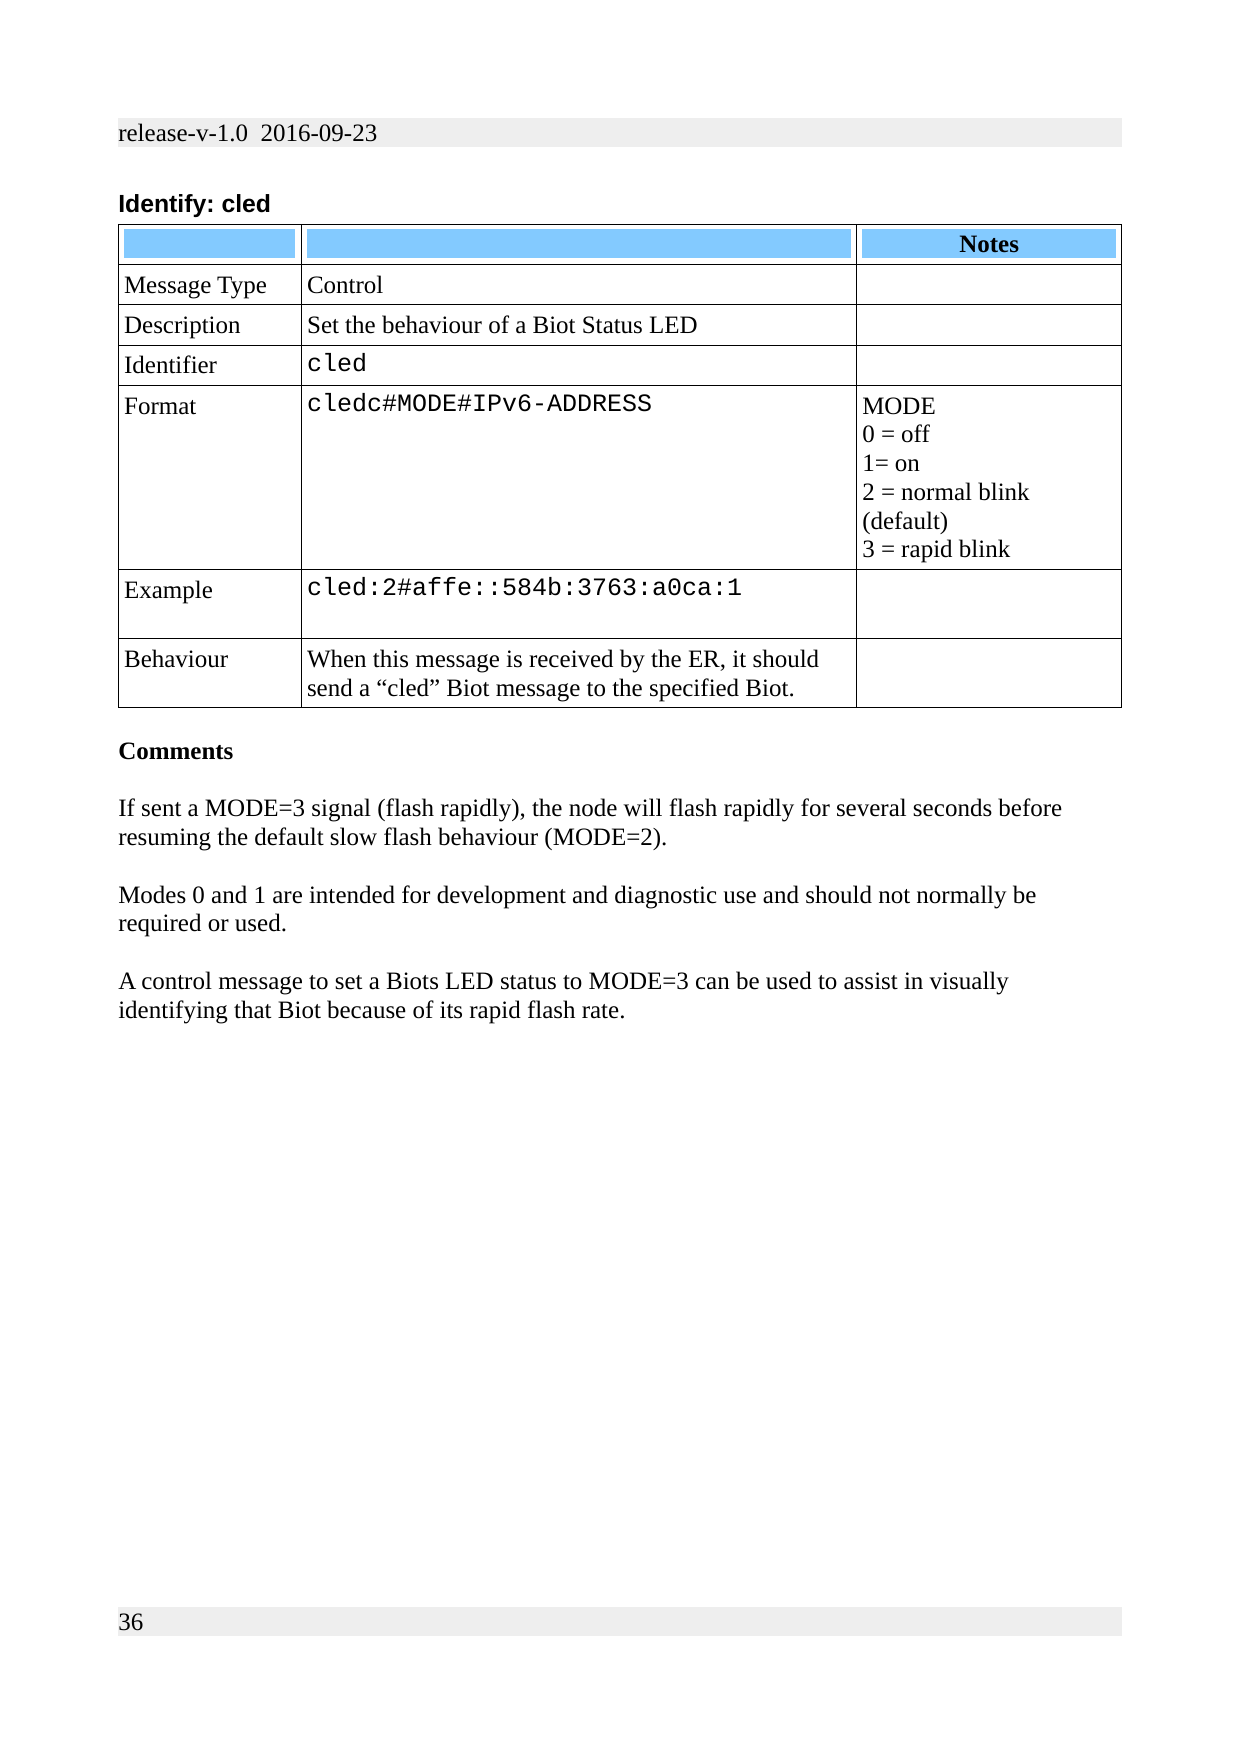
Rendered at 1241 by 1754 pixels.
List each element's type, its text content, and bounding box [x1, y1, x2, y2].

table_cell [857, 570, 1121, 638]
table_cell Identifier [119, 346, 301, 385]
text If sent a MODE=3 signal (flash rapidly), the node will flash rapidly for several seconds before resuming the default slow flash behaviour (MODE=2). [118, 793, 1122, 851]
table_cell Set the behaviour of a Biot Status LED [302, 305, 856, 344]
table_cell MODE 0 = off 1= on 2 = normal blink (default) 3 = rapid blink [857, 386, 1121, 569]
text Comments [118, 736, 1122, 765]
table_cell Description [119, 305, 301, 344]
table_header [119, 225, 301, 264]
subtitle Identify: cled [118, 189, 1122, 217]
table_cell [857, 265, 1121, 304]
table_cell When this message is received by the ER, it should send a “cled” Biot message to the specified Biot. [302, 639, 856, 707]
table_cell cled:2#affe::584b:3763:a0ca:1 [302, 570, 856, 638]
table_cell [857, 305, 1121, 344]
table_cell cled [302, 346, 856, 385]
table_cell Control [302, 265, 856, 304]
table_cell Behaviour [119, 639, 301, 707]
table_cell Message Type [119, 265, 301, 304]
text A control message to set a Biots LED status to MODE=3 can be used to assist in visually identifying that Biot because of its rapid flash rate. [118, 966, 1122, 1023]
text Modes 0 and 1 are intended for development and diagnostic use and should not normally be required or used. [118, 880, 1122, 937]
table_cell Example [119, 570, 301, 638]
table_header [302, 225, 856, 264]
table_header Notes [857, 225, 1121, 264]
table_cell Format [119, 386, 301, 569]
table_cell [857, 346, 1121, 385]
table_cell [857, 639, 1121, 707]
table_cell cledc#MODE#IPv6-ADDRESS [302, 386, 856, 569]
